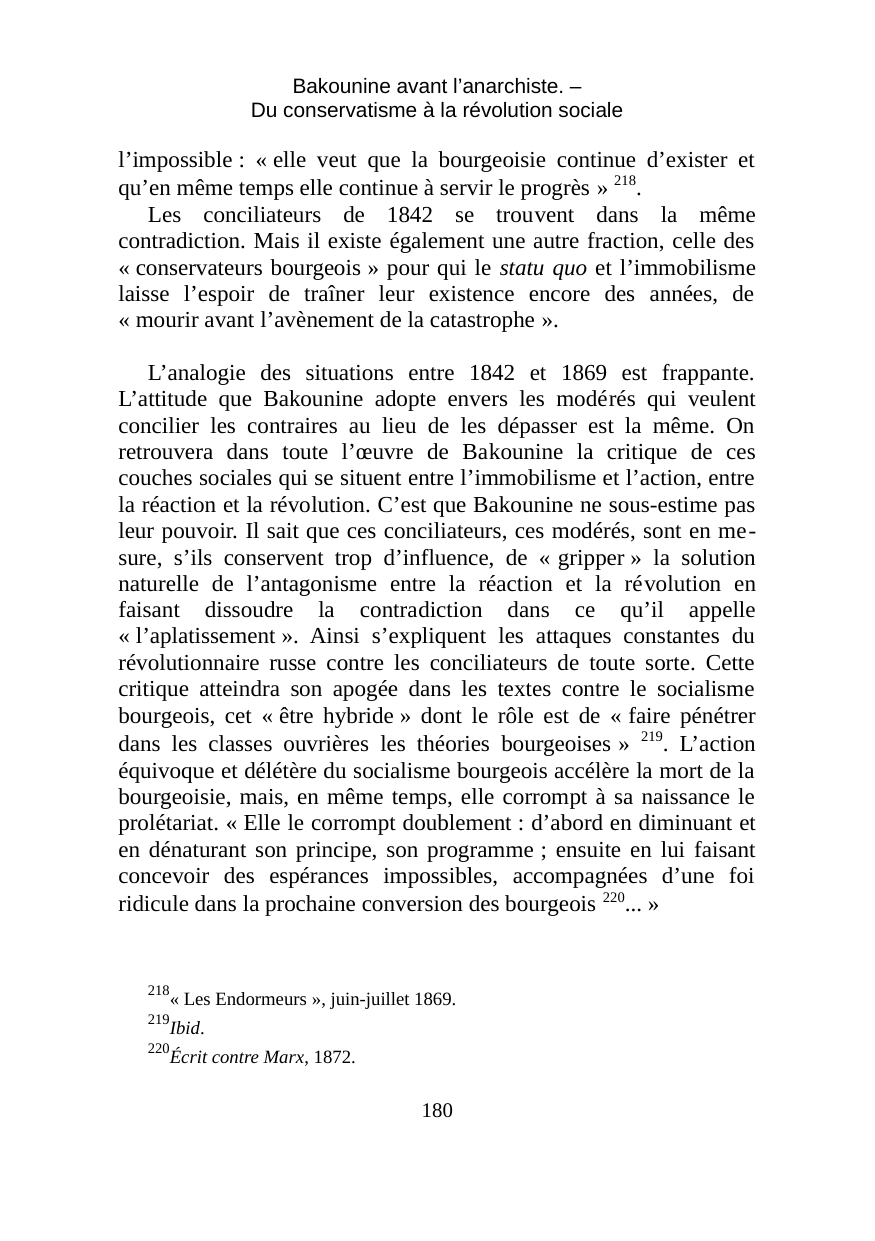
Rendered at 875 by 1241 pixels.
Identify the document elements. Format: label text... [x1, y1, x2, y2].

text l’impossible : « elle veut que la bourgeoisie continue d’exister et qu’en même temps elle continue à servir le progrès » . [118, 146, 756, 201]
text Ibid. [118, 1011, 756, 1040]
text Les conciliateurs de 1842 se trou­vent dans la même contradiction. Mais il existe également une autre fraction, celle des « conservateurs bourgeois » pour qui le statu quo et l’immobilisme laisse l’espoir de traîner leur existence encore des années, de « mourir avant l’avènement de la catastrophe ». [118, 201, 756, 333]
text L’analogie des situations entre 1842 et 1869 est frappante. L’attitude que Bakounine adopte envers les modé­rés qui veulent concilier les contraires au lieu de les dépasser est la même. On retrouvera dans toute l’œuvre de Ba­kounine la critique de ces couches so­ciales qui se situent entre l’immobilisme et l’action, entre la réaction et la révo­lution. C’est que Bakounine ne sous-estime pas leur pouvoir. Il sait que ces conciliateurs, ces modérés, sont en me­sure, s’ils conservent trop d’influence, de « gripper » la solution naturelle de l’antagonisme entre la réaction et la ré­volution en faisant dissoudre la contra­diction dans ce qu’il appelle « l’aplatissement ». Ainsi s’expliquent les attaques constantes du révolutionnaire russe contre les conciliateurs de toute sorte. Cette critique atteindra son apogée dans les textes contre le socialisme bour­geois, cet « être hybride » dont le rôle est de « faire pénétrer dans les classes ouvrières les théories bourgeoises » . L’action équivoque et délétère du socialisme bourgeois accélère la mort de la bourgeoisie, mais, en même temps, elle corrompt à sa naissance le proléta­riat. « Elle le corrompt doublement : d’abord en diminuant et en dénaturant son principe, son programme ; ensuite en lui faisant concevoir des espérances impossibles, accompagnées d’une foi ridicule dans la prochaine conversion des bourgeois ... » [118, 359, 756, 917]
text « Les Endormeurs », juin-juillet 1869. [118, 982, 756, 1011]
text Écrit contre Marx, 1872. [118, 1040, 756, 1068]
